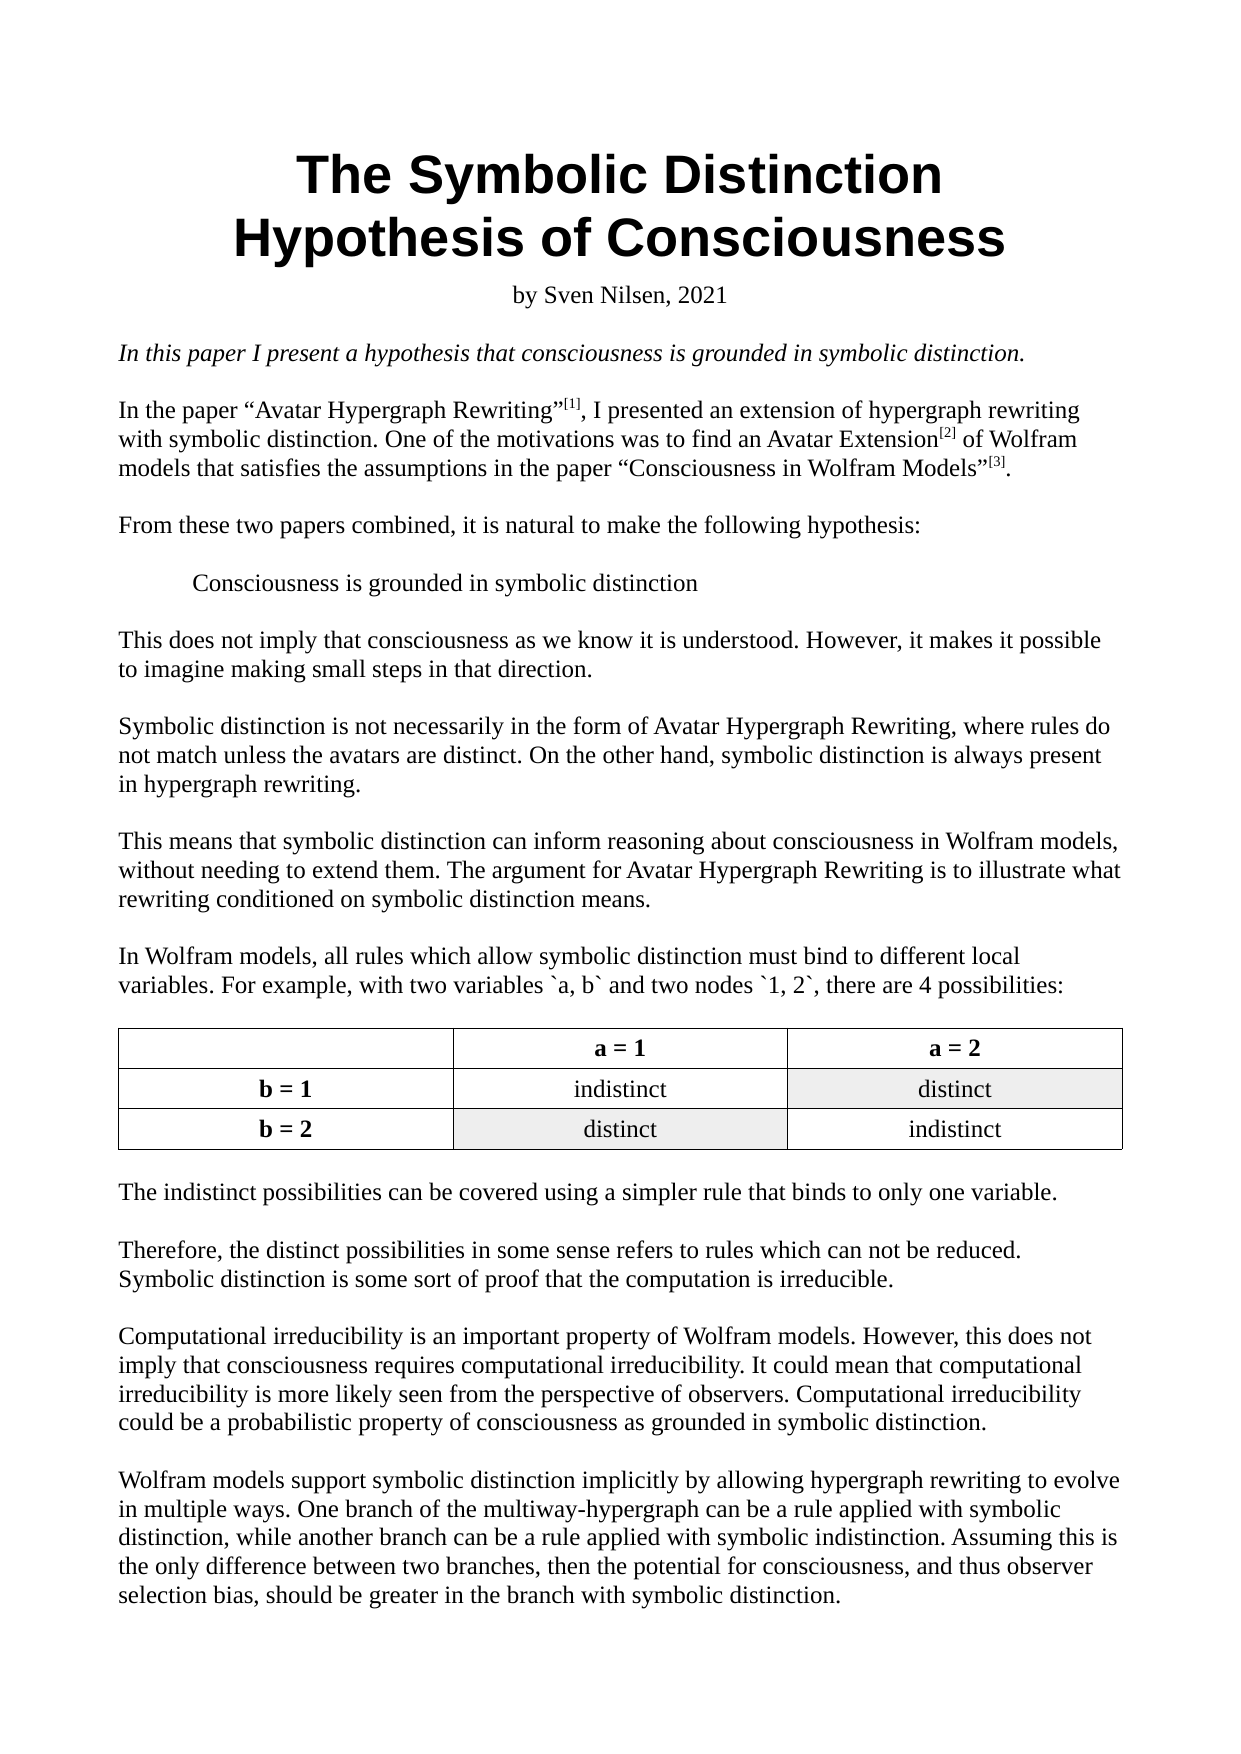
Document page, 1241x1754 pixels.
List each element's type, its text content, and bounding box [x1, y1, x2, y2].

text by Sven Nilsen, 2021 [118, 280, 1122, 309]
text From these two papers combined, it is natural to make the following hypothesis: [118, 510, 1122, 539]
title The Symbolic Distinction Hypothesis of Consciousness [118, 143, 1122, 268]
text The indistinct possibilities can be covered using a simpler rule that binds to only one variable. [118, 1177, 1122, 1206]
table_header [119, 1029, 453, 1068]
table_cell distinct [788, 1069, 1122, 1108]
table_cell distinct [454, 1109, 787, 1149]
table_header a = 2 [788, 1029, 1122, 1068]
text This does not imply that consciousness as we know it is understood. However, it makes it possible to imagine making small steps in that direction. [118, 625, 1122, 683]
table_cell indistinct [788, 1109, 1122, 1149]
text Computational irreducibility is an important property of Wolfram models. However, this does not imply that consciousness requires computational irreducibility. It could mean that computational irreducibility is more likely seen from the perspective of observers. Computational irreducibility could be a probabilistic property of consciousness as grounded in symbolic distinction. [118, 1321, 1122, 1436]
table_header a = 1 [454, 1029, 787, 1068]
table_cell indistinct [454, 1069, 787, 1108]
text Symbolic distinction is not necessarily in the form of Avatar Hypergraph Rewriting, where rules do not match unless the avatars are distinct. On the other hand, symbolic distinction is always present in hypergraph rewriting. [118, 711, 1122, 798]
text In Wolfram models, all rules which allow symbolic distinction must bind to different local variables. For example, with two variables `a, b` and two nodes `1, 2`, there are 4 possibilities: [118, 941, 1122, 999]
table_cell b = 2 [119, 1109, 453, 1149]
table_cell b = 1 [119, 1069, 453, 1108]
text This means that symbolic distinction can inform reasoning about consciousness in Wolfram models, without needing to extend them. The argument for Avatar Hypergraph Rewriting is to illustrate what rewriting conditioned on symbolic distinction means. [118, 826, 1122, 913]
text Consciousness is grounded in symbolic distinction [118, 568, 1122, 596]
text In the paper “Avatar Hypergraph Rewriting”[1], I presented an extension of hypergraph rewriting with symbolic distinction. One of the motivations was to find an Avatar Extension[2] of Wolfram models that satisfies the assumptions in the paper “Consciousness in Wolfram Models”[3]. [118, 395, 1122, 481]
text Wolfram models support symbolic distinction implicitly by allowing hypergraph rewriting to evolve in multiple ways. One branch of the multiway-hypergraph can be a rule applied with symbolic distinction, while another branch can be a rule applied with symbolic indistinction. Assuming this is the only difference between two branches, then the potential for consciousness, and thus observer selection bias, should be greater in the branch with symbolic distinction. [118, 1465, 1122, 1609]
text Therefore, the distinct possibilities in some sense refers to rules which can not be reduced. Symbolic distinction is some sort of proof that the computation is irreducible. [118, 1235, 1122, 1292]
text In this paper I present a hypothesis that consciousness is grounded in symbolic distinction. [118, 338, 1122, 366]
